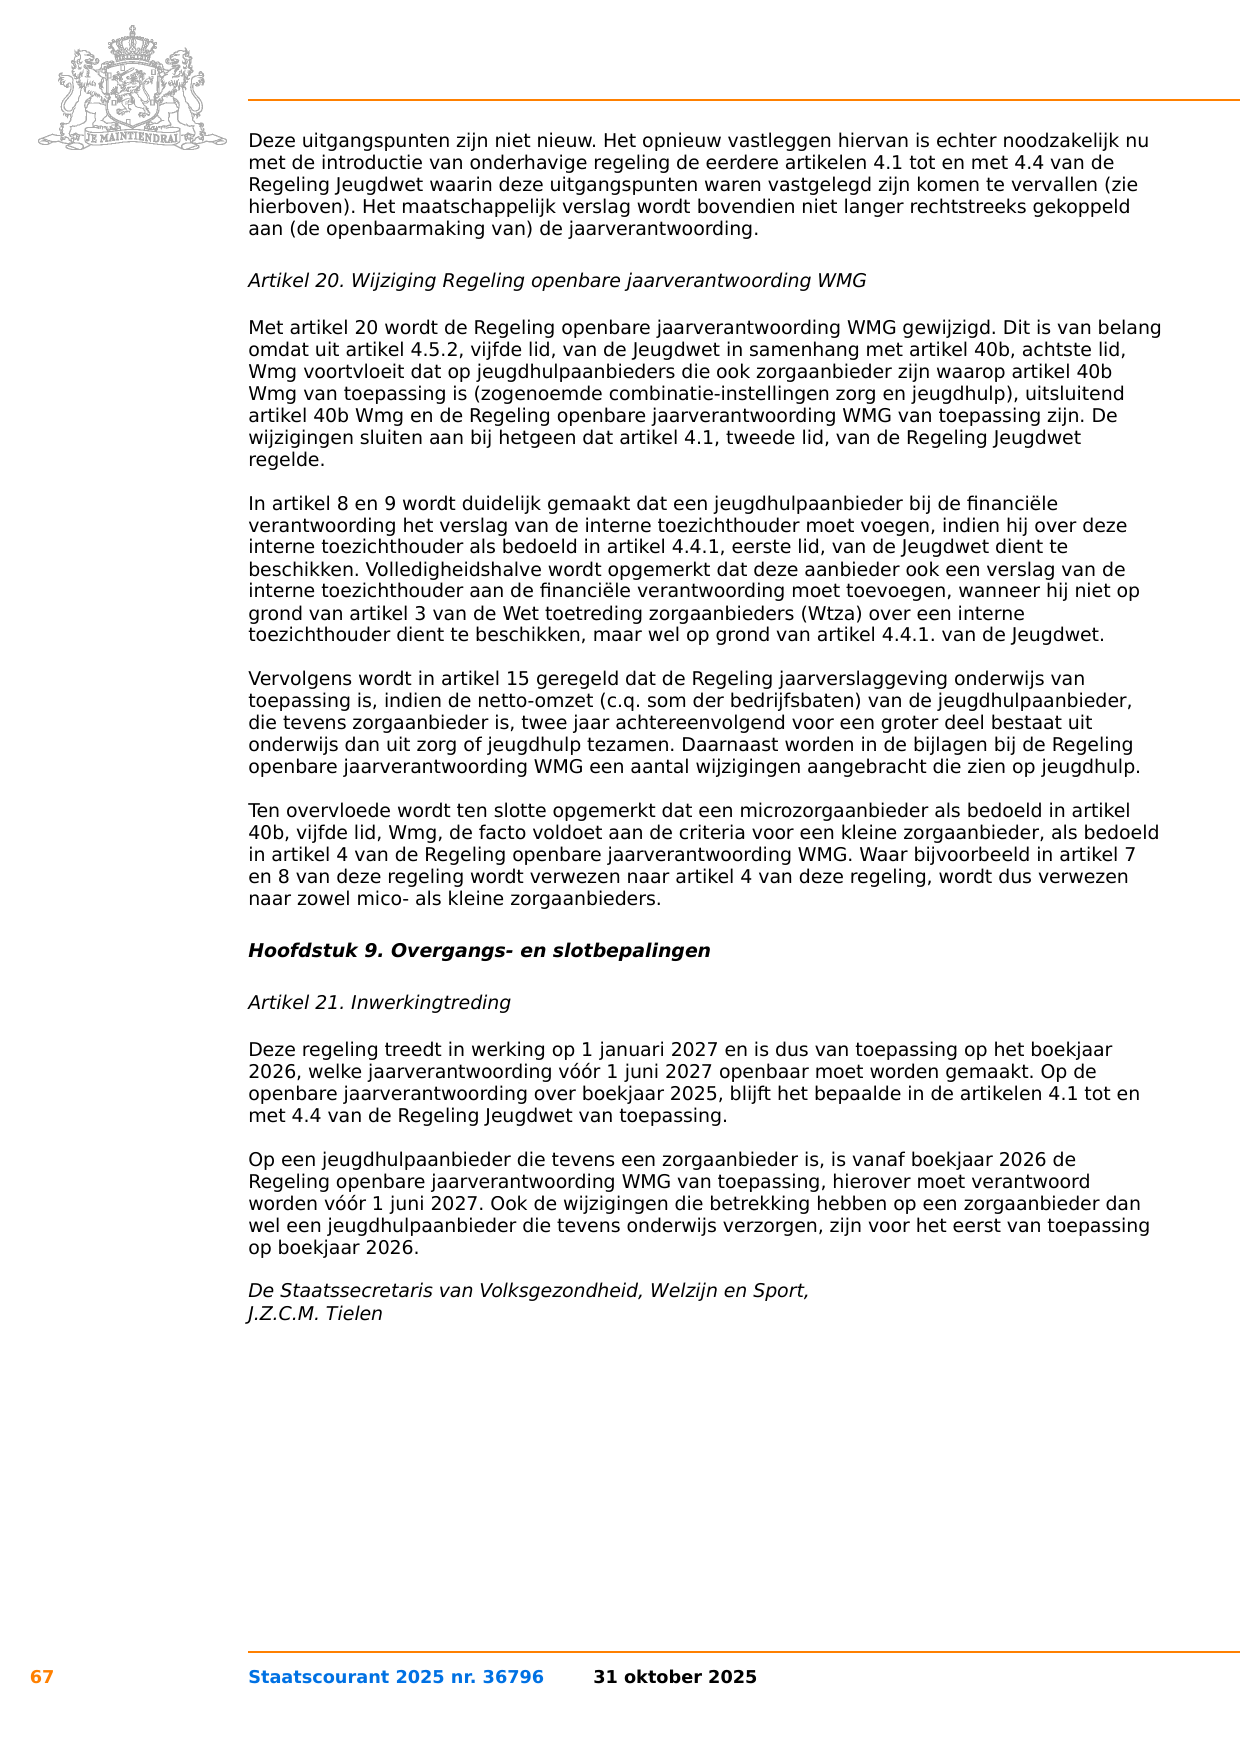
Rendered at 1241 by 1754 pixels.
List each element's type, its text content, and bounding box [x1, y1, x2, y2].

text In artikel 8 en 9 wordt duidelijk gemaakt dat een jeugdhulpaanbieder bij de financiële verantwoording het verslag van de interne toezichthouder moet voegen, indien hij over deze interne toezichthouder als bedoeld in artikel 4.4.1, eerste lid, van de Jeugdwet dient te beschikken. Volledigheidshalve wordt opgemerkt dat deze aanbieder ook een verslag van de interne toezichthouder aan de financiële verantwoording moet toevoegen, wanneer hij niet op grond van artikel 3 van de Wet toetreding zorgaanbieders (Wtza) over een interne toezichthouder dient te beschikken, maar wel op grond van artikel 4.4.1. van de Jeugdwet. [248, 492, 1163, 646]
subtitle Artikel 20. Wijziging Regeling openbare jaarverantwoording WMG [248, 270, 1163, 292]
subtitle Artikel 21. Inwerkingtreding [248, 992, 1163, 1014]
text Deze regeling treedt in werking op 1 januari 2027 en is dus van toepassing op het boekjaar 2026, welke jaarverantwoording vóór 1 juni 2027 openbaar moet worden gemaakt. Op de openbare jaarverantwoording over boekjaar 2025, blijft het bepaalde in de artikelen 4.1 tot en met 4.4 van de Regeling Jeugdwet van toepassing. [248, 1039, 1163, 1127]
text Op een jeugdhulpaanbieder die tevens een zorgaanbieder is, is vanaf boekjaar 2026 de Regeling openbare jaarverantwoording WMG van toepassing, hierover moet verantwoord worden vóór 1 juni 2027. Ook de wijzigingen die betrekking hebben op een zorgaanbieder dan wel een jeugdhulpaanbieder die tevens onderwijs verzorgen, zijn voor het eerst van toepassing op boekjaar 2026. [248, 1149, 1163, 1258]
text Met artikel 20 wordt de Regeling openbare jaarverantwoording WMG gewijzigd. Dit is van belang omdat uit artikel 4.5.2, vijfde lid, van de Jeugdwet in samenhang met artikel 40b, achtste lid, Wmg voortvloeit dat op jeugdhulpaanbieders die ook zorgaanbieder zijn waarop artikel 40b Wmg van toepassing is (zogenoemde combinatie-instellingen zorg en jeugdhulp), uitsluitend artikel 40b Wmg en de Regeling openbare jaarverantwoording WMG van toepassing zijn. De wijzigingen sluiten aan bij hetgeen dat artikel 4.1, tweede lid, van de Regeling Jeugdwet regelde. [248, 317, 1163, 471]
text Vervolgens wordt in artikel 15 geregeld dat de Regeling jaarverslaggeving onderwijs van toepassing is, indien de netto-omzet (c.q. som der bedrijfsbaten) van de jeugdhulpaanbieder, die tevens zorgaanbieder is, twee jaar achtereenvolgend voor een groter deel bestaat uit onderwijs dan uit zorg of jeugdhulp tezamen. Daarnaast worden in de bijlagen bij de Regeling openbare jaarverantwoording WMG een aantal wijzigingen aangebracht die zien op jeugdhulp. [248, 668, 1163, 778]
text Ten overvloede wordt ten slotte opgemerkt dat een microzorgaanbieder als bedoeld in artikel 40b, vijfde lid, Wmg, de facto voldoet aan de criteria voor een kleine zorgaanbieder, als bedoeld in artikel 4 van de Regeling openbare jaarverantwoording WMG. Waar bijvoorbeeld in artikel 7 en 8 van deze regeling wordt verwezen naar artikel 4 van deze regeling, wordt dus verwezen naar zowel mico- als kleine zorgaanbieders. [248, 800, 1163, 910]
text De Staatssecretaris van Volksgezondheid, Welzijn en Sport, J.Z.C.M. Tielen [248, 1280, 1163, 1324]
picture [38, 25, 227, 150]
subtitle Hoofdstuk 9. Overgangs- en slotbepalingen [248, 940, 1163, 962]
text Deze uitgangspunten zijn niet nieuw. Het opnieuw vastleggen hiervan is echter noodzakelijk nu met de introductie van onderhavige regeling de eerdere artikelen 4.1 tot en met 4.4 van de Regeling Jeugdwet waarin deze uitgangspunten waren vastgelegd zijn komen te vervallen (zie hierboven). Het maatschappelijk verslag wordt bovendien niet langer rechtstreeks gekoppeld aan (de openbaarmaking van) de jaarverantwoording. [248, 130, 1163, 240]
